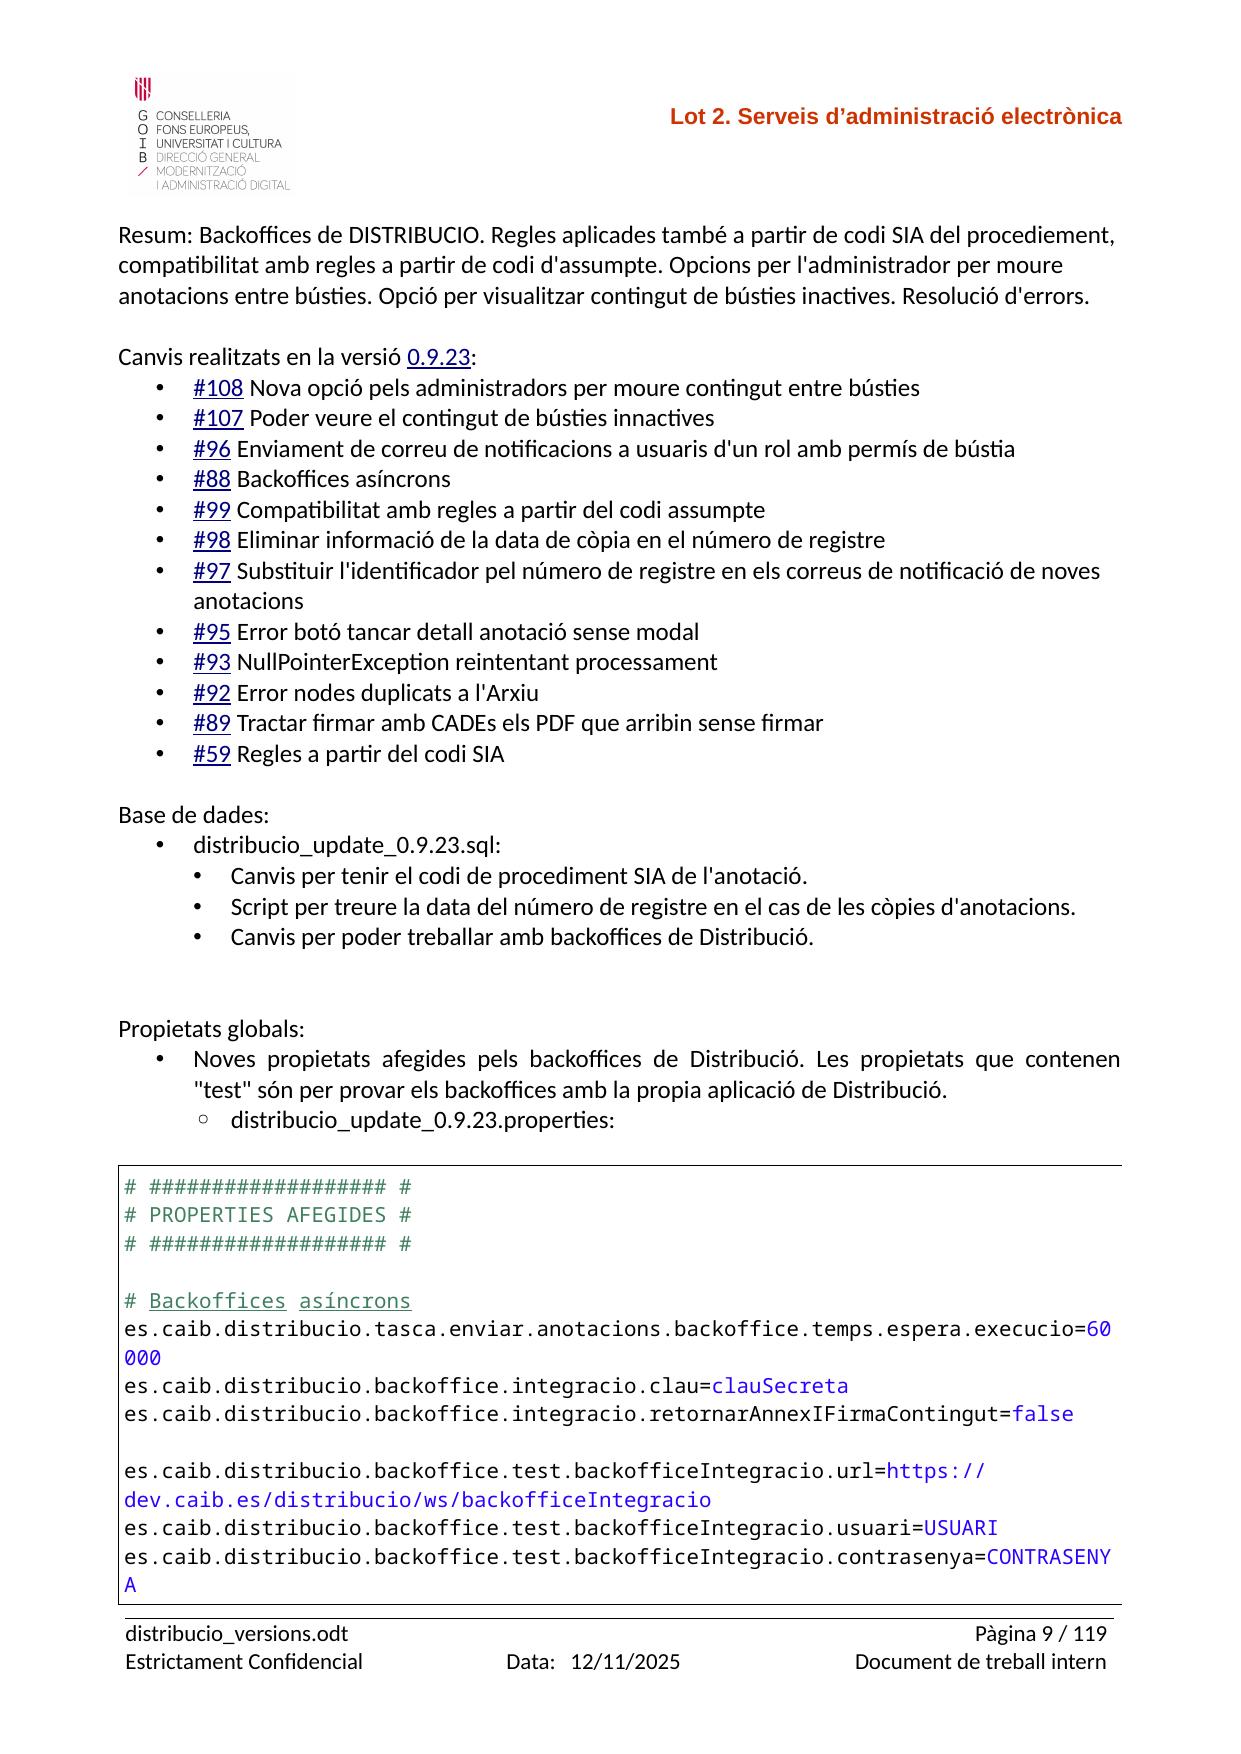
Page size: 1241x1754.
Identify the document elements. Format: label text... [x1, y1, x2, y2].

list #93 NullPointerException reintentant processament [156, 646, 1122, 677]
list distribucio_update_0.9.23.sql: [156, 829, 1122, 860]
table_header # ################### # # PROPERTIES AFEGIDES # # ################### # # Backoffices asíncrons es.caib.distribucio.tasca.enviar.anotacions.backoffice.temps.espera.execucio=60000 es.caib.distribucio.backoffice.integracio.clau=clauSecreta es.caib.distribucio.backoffice.integracio.retornarAnnexIFirmaContingut=false es.caib.distribucio.backoffice.test.backofficeIntegracio.url=https://dev.caib.es/distribucio/ws/backofficeIntegracio es.caib.distribucio.backoffice.test.backofficeIntegracio.usuari=USUARI es.caib.distribucio.backoffice.test.backofficeIntegracio.contrasenya=CONTRASENYA [119, 1166, 1122, 1604]
list #59 Regles a partir del codi SIA [156, 738, 1122, 768]
list #96 Enviament de correu de notificacions a usuaris d'un rol amb permís de bústia [156, 433, 1122, 463]
list Canvis per poder treballar amb backoffices de Distribució. [193, 921, 1122, 952]
list #95 Error botó tancar detall anotació sense modal [156, 616, 1122, 646]
list #99 Compatibilitat amb regles a partir del codi assumpte [156, 494, 1122, 524]
list #97 Substituir l'identificador pel número de registre en els correus de notificació de noves anotacions [156, 555, 1122, 616]
list Canvis per tenir el codi de procediment SIA de l'anotació. [193, 860, 1122, 891]
list #107 Poder veure el contingut de bústies innactives [156, 402, 1122, 433]
list #108 Nova opció pels administradors per moure contingut entre bústies [156, 372, 1122, 402]
text Resum: Backoffices de DISTRIBUCIO. Regles aplicades també a partir de codi SIA del procediement, compatibilitat amb regles a partir de codi d'assumpte. Opcions per l'administrador per moure anotacions entre bústies. Opció per visualitzar contingut de bústies inactives. Resolució d'errors. [118, 219, 1122, 311]
list #89 Tractar firmar amb CADEs els PDF que arribin sense firmar [156, 707, 1122, 738]
text Canvis realitzats en la versió 0.9.23: [118, 341, 1122, 372]
text Base de dades: [118, 799, 1122, 829]
list #98 Eliminar informació de la data de còpia en el número de registre [156, 524, 1122, 555]
text Propietats globals: [118, 1013, 1122, 1043]
picture [126, 70, 299, 197]
list #92 Error nodes duplicats a l'Arxiu [156, 677, 1122, 707]
list Noves propietats afegides pels backoffices de Distribució. Les propietats que contenen "test" són per provar els backoffices amb la propia aplicació de Distribució. [156, 1043, 1122, 1104]
list #88 Backoffices asíncrons [156, 463, 1122, 494]
list distribucio_update_0.9.23.properties: [193, 1104, 1122, 1135]
list Script per treure la data del número de registre en el cas de les còpies d'anotacions. [193, 891, 1122, 921]
